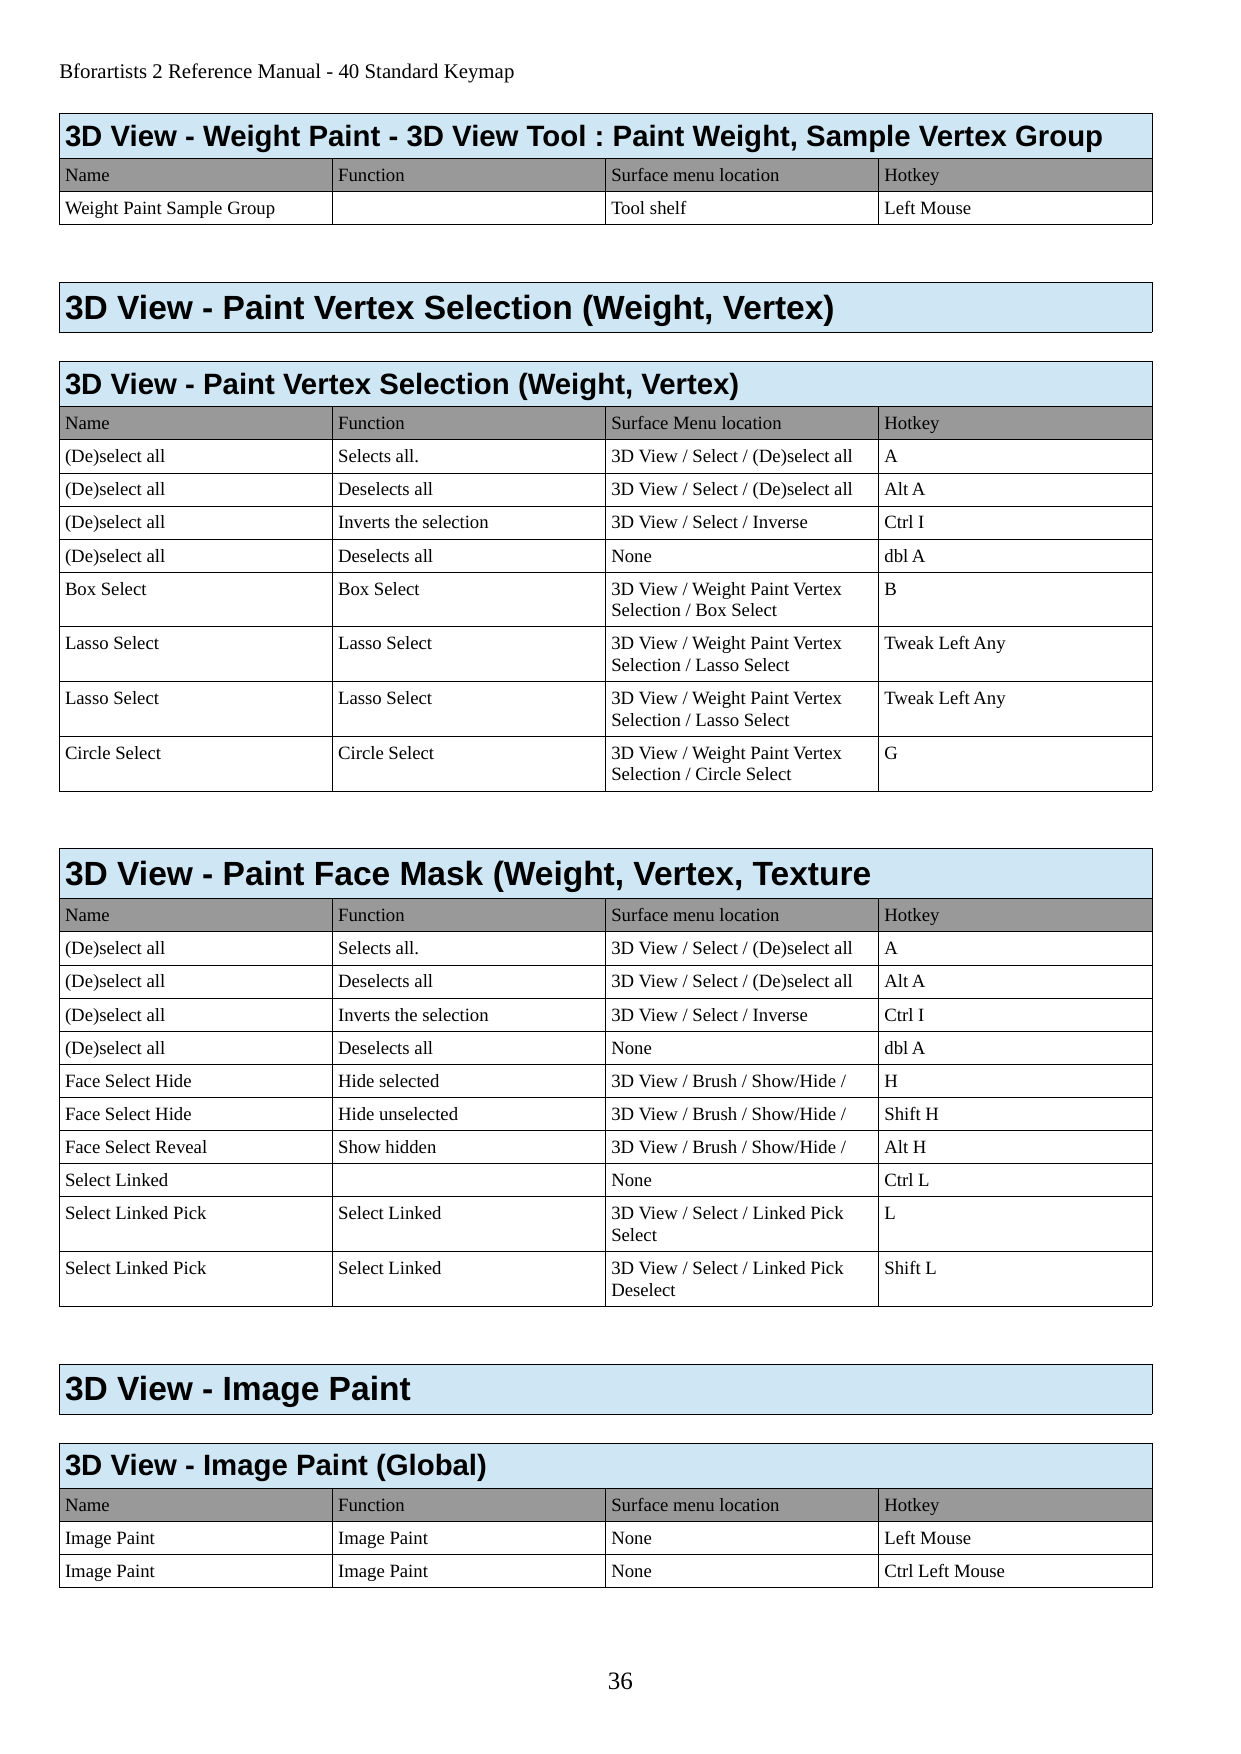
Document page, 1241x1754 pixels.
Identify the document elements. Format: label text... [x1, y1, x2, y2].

table_cell 3D View / Weight Paint Vertex Selection / Lasso Select [606, 627, 878, 681]
table_cell Tweak Left Any [879, 627, 1152, 681]
table_cell Select Linked [60, 1164, 332, 1196]
table_cell Hotkey [879, 159, 1152, 191]
table_header 3D View - Image Paint (Global) [60, 1444, 1152, 1488]
table_cell (De)select all [60, 540, 332, 572]
table_cell [333, 1164, 605, 1196]
table_cell Lasso Select [60, 627, 332, 681]
table_cell Show hidden [333, 1131, 605, 1163]
table_cell Ctrl Left Mouse [879, 1555, 1152, 1587]
table_cell Ctrl L [879, 1164, 1152, 1196]
table_cell Deselects all [333, 540, 605, 572]
table_cell Inverts the selection [333, 507, 605, 539]
table_cell 3D View / Select / Inverse [606, 507, 878, 539]
table_cell Deselects all [333, 1032, 605, 1064]
table_cell Name [60, 899, 332, 931]
table_cell Function [333, 407, 605, 439]
table_header 3D View - Paint Vertex Selection (Weight, Vertex) [60, 283, 1152, 332]
table_cell Deselects all [333, 966, 605, 998]
table_header 3D View - Paint Face Mask (Weight, Vertex, Texture [60, 849, 1152, 898]
table_cell Left Mouse [879, 1522, 1152, 1554]
table_cell Select Linked Pick [60, 1197, 332, 1251]
table_header 3D View - Image Paint [60, 1365, 1152, 1414]
table_cell Weight Paint Sample Group [60, 192, 332, 224]
table_cell Circle Select [60, 737, 332, 791]
table_cell Name [60, 1489, 332, 1521]
table_cell Circle Select [333, 737, 605, 791]
table_cell Hotkey [879, 407, 1152, 439]
table_cell None [606, 1164, 878, 1196]
table_cell Deselects all [333, 474, 605, 506]
table_cell Selects all. [333, 932, 605, 964]
table_cell Surface Menu location [606, 407, 878, 439]
table_header 3D View - Weight Paint - 3D View Tool : Paint Weight, Sample Vertex Group [60, 114, 1152, 158]
table_cell Hotkey [879, 899, 1152, 931]
table_cell Image Paint [333, 1522, 605, 1554]
table_cell Surface menu location [606, 899, 878, 931]
table_cell None [606, 1032, 878, 1064]
table_cell Image Paint [333, 1555, 605, 1587]
table_cell Ctrl I [879, 507, 1152, 539]
table_cell Lasso Select [333, 682, 605, 736]
table_cell Box Select [60, 573, 332, 626]
table_cell Select Linked [333, 1252, 605, 1306]
table_cell L [879, 1197, 1152, 1251]
table_cell Face Select Reveal [60, 1131, 332, 1163]
table_cell Selects all. [333, 440, 605, 472]
table_cell 3D View / Select / (De)select all [606, 440, 878, 472]
table_cell Function [333, 1489, 605, 1521]
table_cell Left Mouse [879, 192, 1152, 224]
table_cell dbl A [879, 1032, 1152, 1064]
table_cell 3D View / Brush / Show/Hide / [606, 1098, 878, 1130]
table_cell None [606, 1522, 878, 1554]
table_cell Image Paint [60, 1555, 332, 1587]
table_cell Alt A [879, 966, 1152, 998]
table_cell 3D View / Weight Paint Vertex Selection / Box Select [606, 573, 878, 626]
table_cell Tweak Left Any [879, 682, 1152, 736]
table_cell Function [333, 159, 605, 191]
table_cell Tool shelf [606, 192, 878, 224]
table_cell Shift L [879, 1252, 1152, 1306]
table_cell (De)select all [60, 440, 332, 472]
table_cell Face Select Hide [60, 1065, 332, 1097]
table_cell A [879, 440, 1152, 472]
table_cell (De)select all [60, 966, 332, 998]
table_cell B [879, 573, 1152, 626]
table_cell Name [60, 159, 332, 191]
table_cell Surface menu location [606, 1489, 878, 1521]
table_cell Hide selected [333, 1065, 605, 1097]
table_cell Image Paint [60, 1522, 332, 1554]
table_cell Surface menu location [606, 159, 878, 191]
table_cell Alt H [879, 1131, 1152, 1163]
table_cell Inverts the selection [333, 999, 605, 1031]
table_cell H [879, 1065, 1152, 1097]
table_cell A [879, 932, 1152, 964]
table_cell (De)select all [60, 507, 332, 539]
table_cell 3D View / Select / Linked Pick Select [606, 1197, 878, 1251]
table_header 3D View - Paint Vertex Selection (Weight, Vertex) [60, 362, 1152, 406]
table_cell Lasso Select [333, 627, 605, 681]
table_cell (De)select all [60, 932, 332, 964]
table_cell 3D View / Brush / Show/Hide / [606, 1065, 878, 1097]
table_cell Alt A [879, 474, 1152, 506]
table_cell 3D View / Select / Linked Pick Deselect [606, 1252, 878, 1306]
table_cell 3D View / Brush / Show/Hide / [606, 1131, 878, 1163]
table_cell None [606, 1555, 878, 1587]
table_cell Select Linked [333, 1197, 605, 1251]
table_cell (De)select all [60, 1032, 332, 1064]
table_cell Ctrl I [879, 999, 1152, 1031]
table_cell Hide unselected [333, 1098, 605, 1130]
table_cell (De)select all [60, 474, 332, 506]
table_cell dbl A [879, 540, 1152, 572]
table_cell Face Select Hide [60, 1098, 332, 1130]
table_cell 3D View / Select / (De)select all [606, 474, 878, 506]
table_cell Shift H [879, 1098, 1152, 1130]
table_cell 3D View / Select / (De)select all [606, 966, 878, 998]
table_cell Lasso Select [60, 682, 332, 736]
table_cell G [879, 737, 1152, 791]
table_cell Hotkey [879, 1489, 1152, 1521]
table_cell [333, 192, 605, 224]
table_cell None [606, 540, 878, 572]
table_cell 3D View / Select / Inverse [606, 999, 878, 1031]
table_cell Function [333, 899, 605, 931]
table_cell 3D View / Weight Paint Vertex Selection / Circle Select [606, 737, 878, 791]
table_cell Box Select [333, 573, 605, 626]
table_cell 3D View / Select / (De)select all [606, 932, 878, 964]
table_cell Select Linked Pick [60, 1252, 332, 1306]
table_cell Name [60, 407, 332, 439]
table_cell 3D View / Weight Paint Vertex Selection / Lasso Select [606, 682, 878, 736]
table_cell (De)select all [60, 999, 332, 1031]
